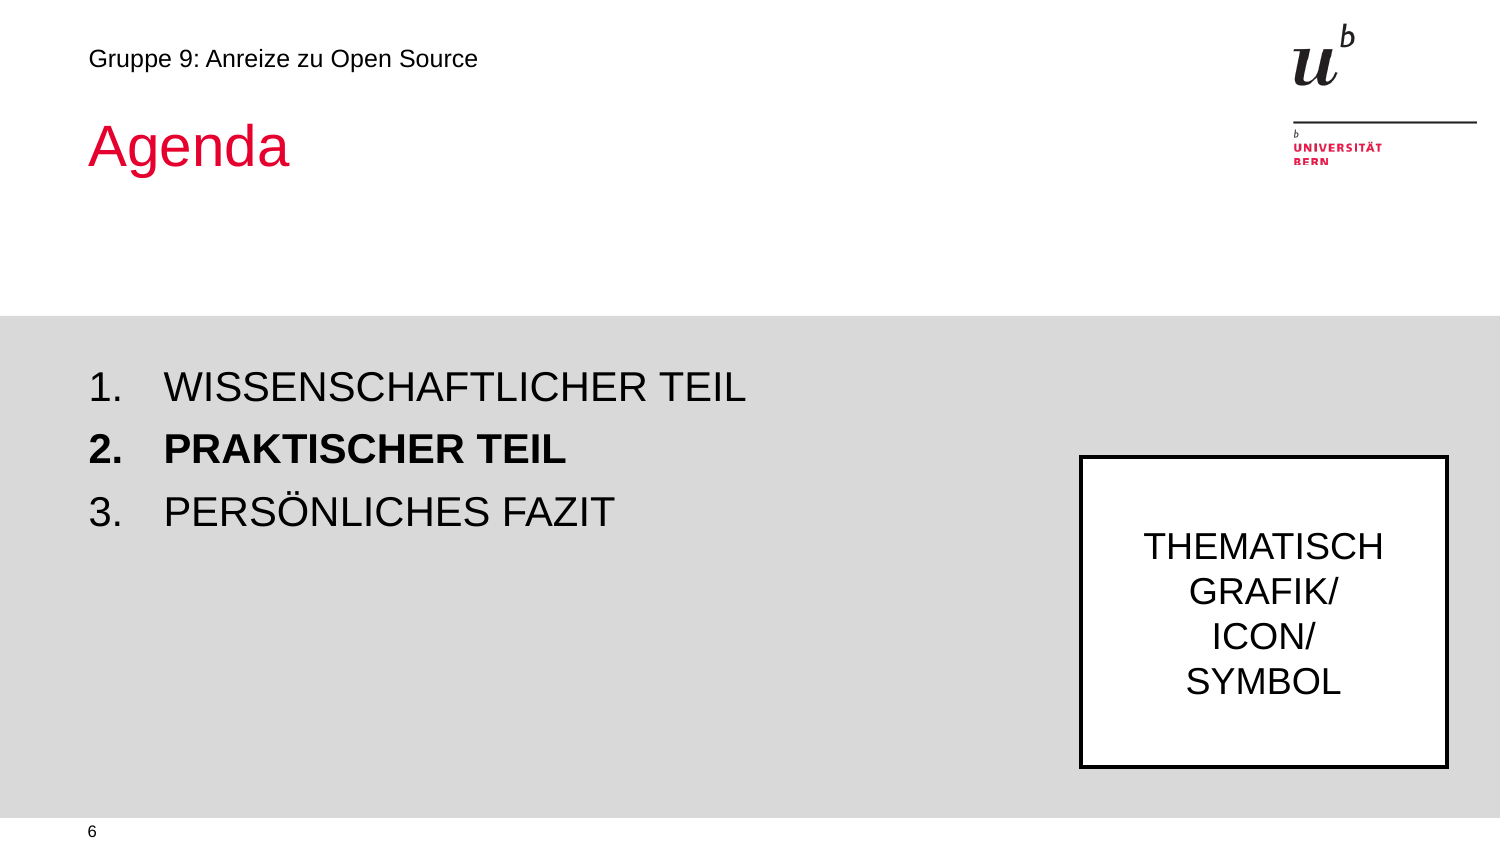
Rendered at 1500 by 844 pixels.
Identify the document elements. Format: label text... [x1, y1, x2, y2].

text_box Agenda [100, 130, 115, 150]
text_box THEMATISCH GRAFIK/ ICON/ SYMBOL [1080, 457, 1447, 767]
text_box WISSENSCHAFTLICHER TEIL PRAKTISCHER TEIL PERSÖNLICHES FAZIT [88, 359, 1400, 788]
text_box Agenda [88, 111, 1241, 179]
